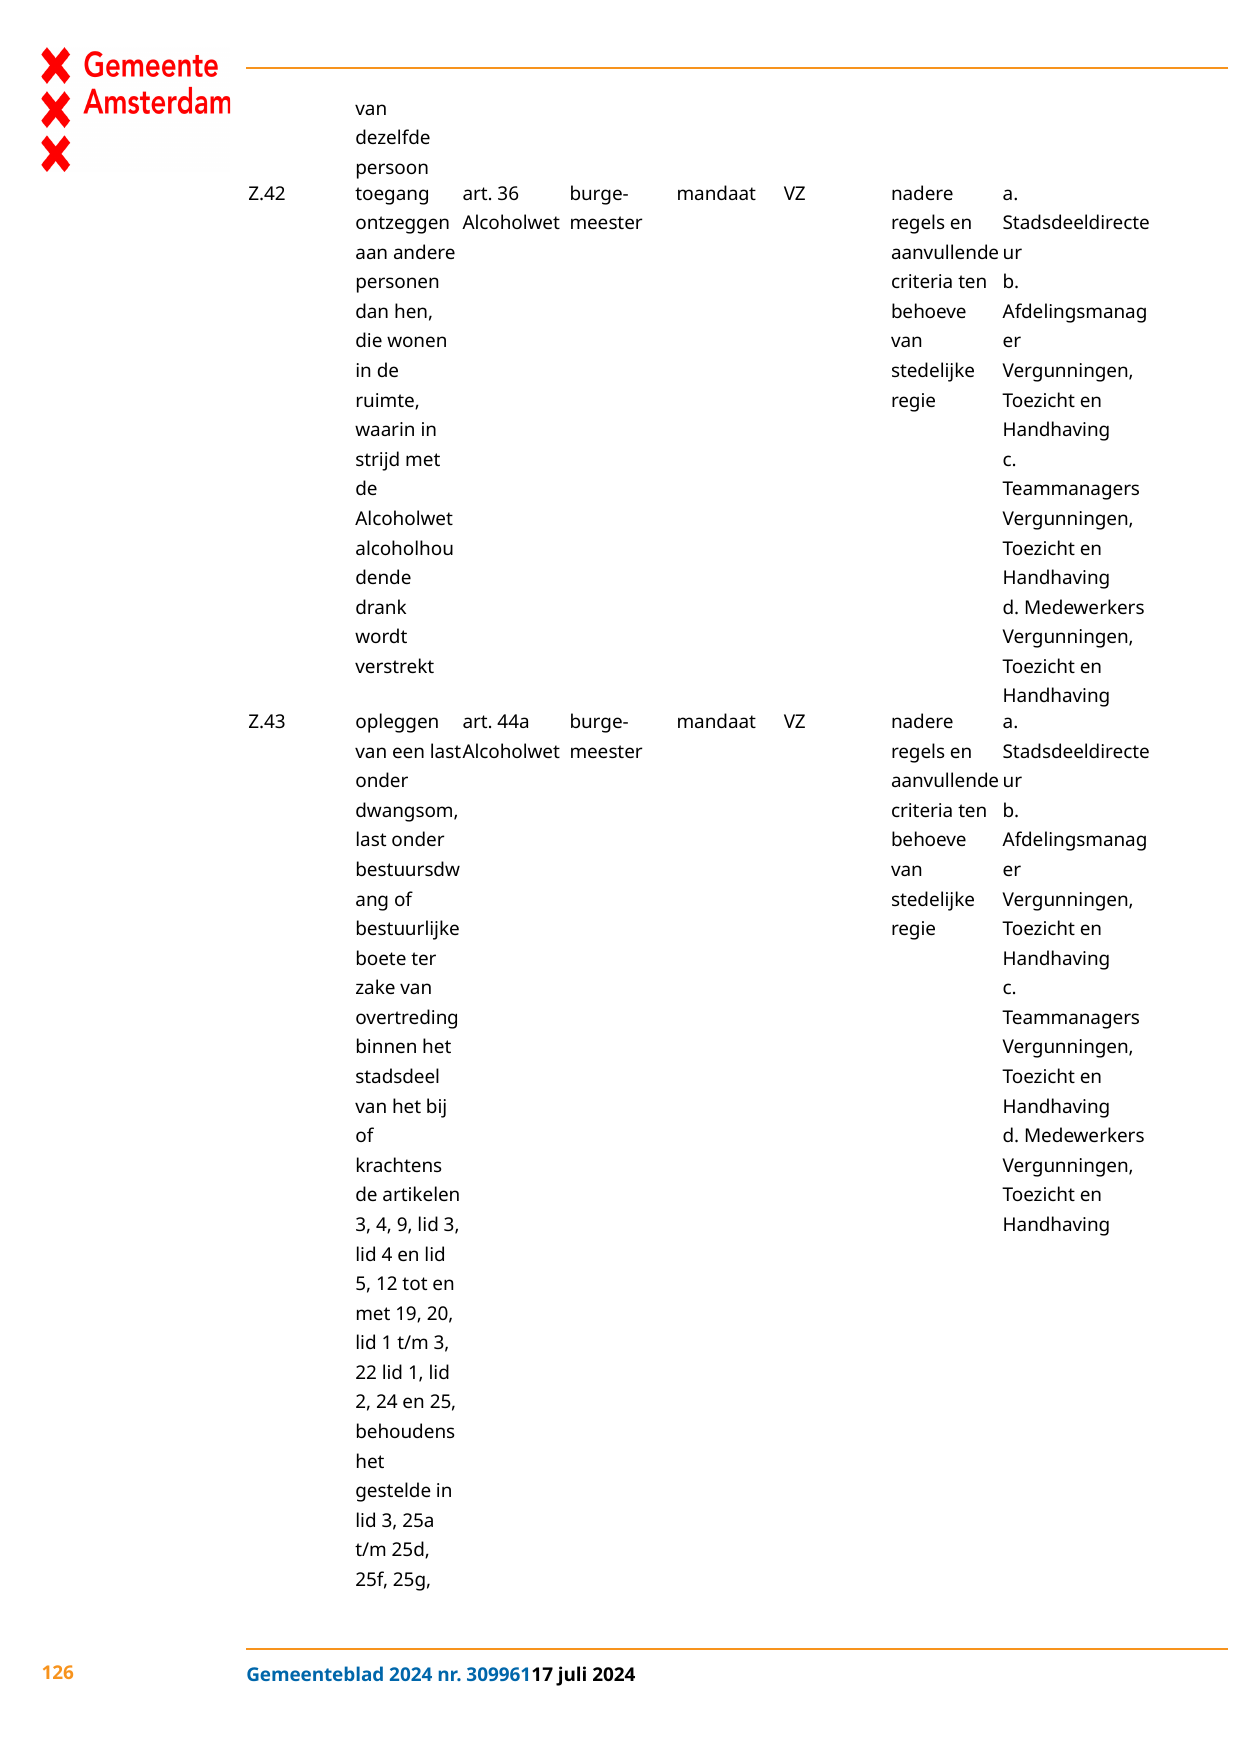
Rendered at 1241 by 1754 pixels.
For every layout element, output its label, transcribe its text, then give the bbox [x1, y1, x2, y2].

table_cell mandaat [676, 180, 783, 708]
table_cell burge-meester [569, 180, 676, 708]
table_cell toegang ontzeggen aan andere personen dan hen, die wonen in de ruimte, waarin in strijd met de Alcoholwet alcoholhoudende drank wordt verstrekt [355, 180, 462, 708]
table_cell mandaat [676, 708, 783, 1592]
table_cell art. 36 Alcoholwet [462, 180, 569, 708]
table_cell van dezelfde persoon [355, 95, 462, 180]
table_cell [784, 95, 891, 180]
table_cell VZ [784, 180, 891, 708]
table_cell [676, 95, 783, 180]
table_cell [462, 95, 569, 180]
table_cell a. Stadsdeeldirecteur b. Afdelingsmanager Vergunningen, Toezicht en Handhaving c. Teammanagers Vergunningen, Toezicht en Handhaving d. Medewerkers Vergunningen, Toezicht en Handhaving [1003, 180, 1152, 708]
table_cell Z.42 [248, 180, 355, 708]
table_cell burge-meester [569, 708, 676, 1592]
table_cell nadere regels en aanvullende criteria ten behoeve van stedelijke regie [891, 708, 1002, 1592]
table_cell VZ [784, 708, 891, 1592]
table_cell opleggen van een last onder dwangsom, last onder bestuursdwang of bestuurlijke boete ter zake van overtreding binnen het stadsdeel van het bij of krachtens de artikelen 3, 4, 9, lid 3, lid 4 en lid 5, 12 tot en met 19, 20, lid 1 t/m 3, 22 lid 1, lid 2, 24 en 25, behoudens het gestelde in lid 3, 25a t/m 25d, 25f, 25g, [355, 708, 462, 1592]
table_cell [1003, 95, 1152, 180]
picture [41, 47, 231, 172]
table_cell [248, 95, 355, 180]
table_cell art. 44a Alcoholwet [462, 708, 569, 1592]
table_cell nadere regels en aanvullende criteria ten behoeve van stedelijke regie [891, 180, 1002, 708]
table_cell Z.43 [248, 708, 355, 1592]
table_cell [891, 95, 1002, 180]
table_cell a. Stadsdeeldirecteur b. Afdelingsmanager Vergunningen, Toezicht en Handhaving c. Teammanagers Vergunningen, Toezicht en Handhaving d. Medewerkers Vergunningen, Toezicht en Handhaving [1003, 708, 1152, 1592]
table_cell [569, 95, 676, 180]
